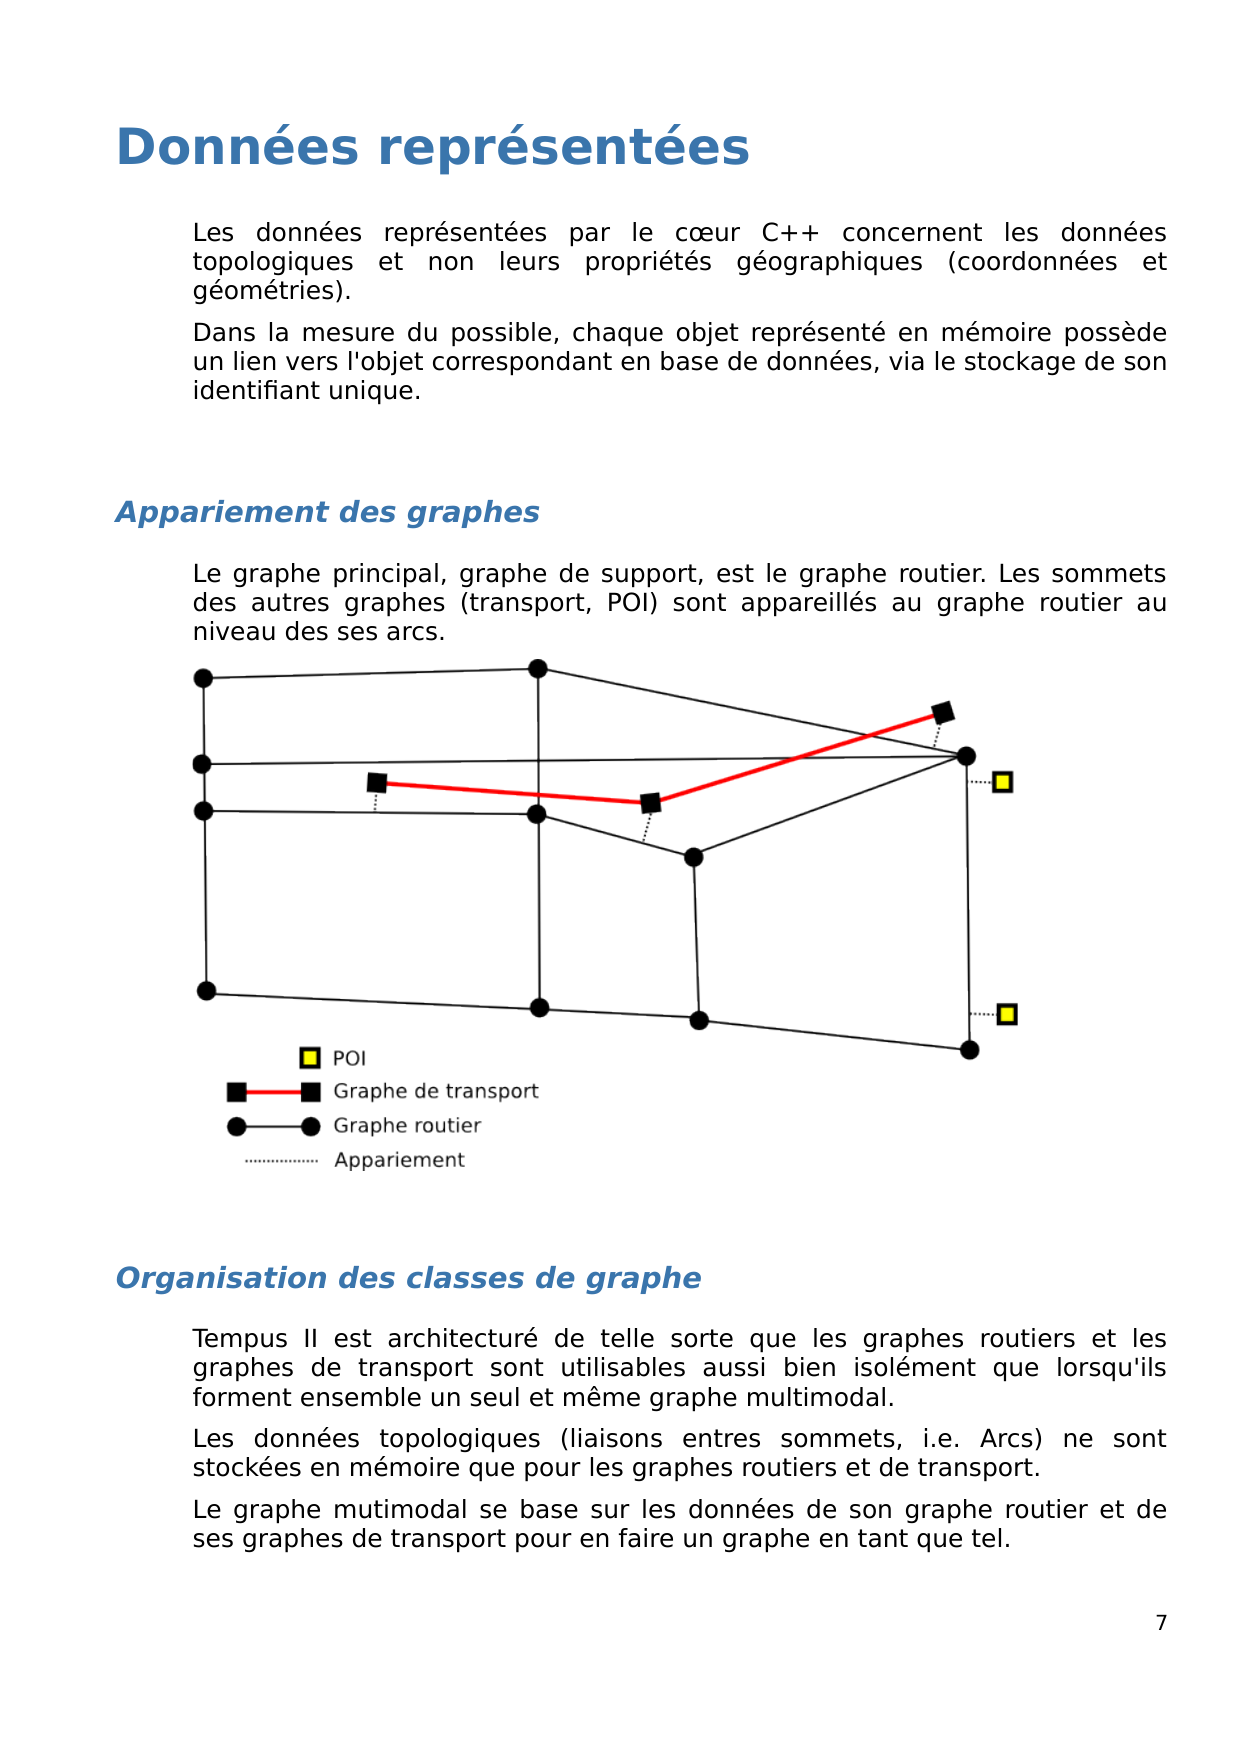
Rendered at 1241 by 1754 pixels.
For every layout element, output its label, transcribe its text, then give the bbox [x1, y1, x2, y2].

text Dans la mesure du possible, chaque objet représenté en mémoire possède un lien vers l'objet correspondant en base de données, via le stockage de son identifiant unique. [192, 318, 1168, 405]
subtitle Organisation des classes de graphe [116, 1261, 1168, 1295]
text Le graphe mutimodal se base sur les données de son graphe routier et de ses graphes de transport pour en faire un graphe en tant que tel. [192, 1495, 1168, 1554]
text Le graphe principal, graphe de support, est le graphe routier. Les sommets des autres graphes (transport, POI) sont appareillés au graphe routier au niveau des ses arcs. [192, 559, 1168, 647]
subtitle Données représentées [116, 118, 1168, 176]
text Les données topologiques (liaisons entres sommets, i.e. Arcs) ne sont stockées en mémoire que pour les graphes routiers et de transport. [192, 1424, 1168, 1483]
subtitle Appariement des graphes [116, 496, 1168, 530]
text Tempus II est architecturé de telle sorte que les graphes routiers et les graphes de transport sont utilisables aussi bien isolément que lorsqu'ils forment ensemble un seul et même graphe multimodal. [192, 1324, 1168, 1412]
picture [192, 659, 1018, 1171]
text Les données représentées par le cœur C++ concernent les données topologiques et non leurs propriétés géographiques (coordonnées et géométries). [192, 218, 1168, 305]
